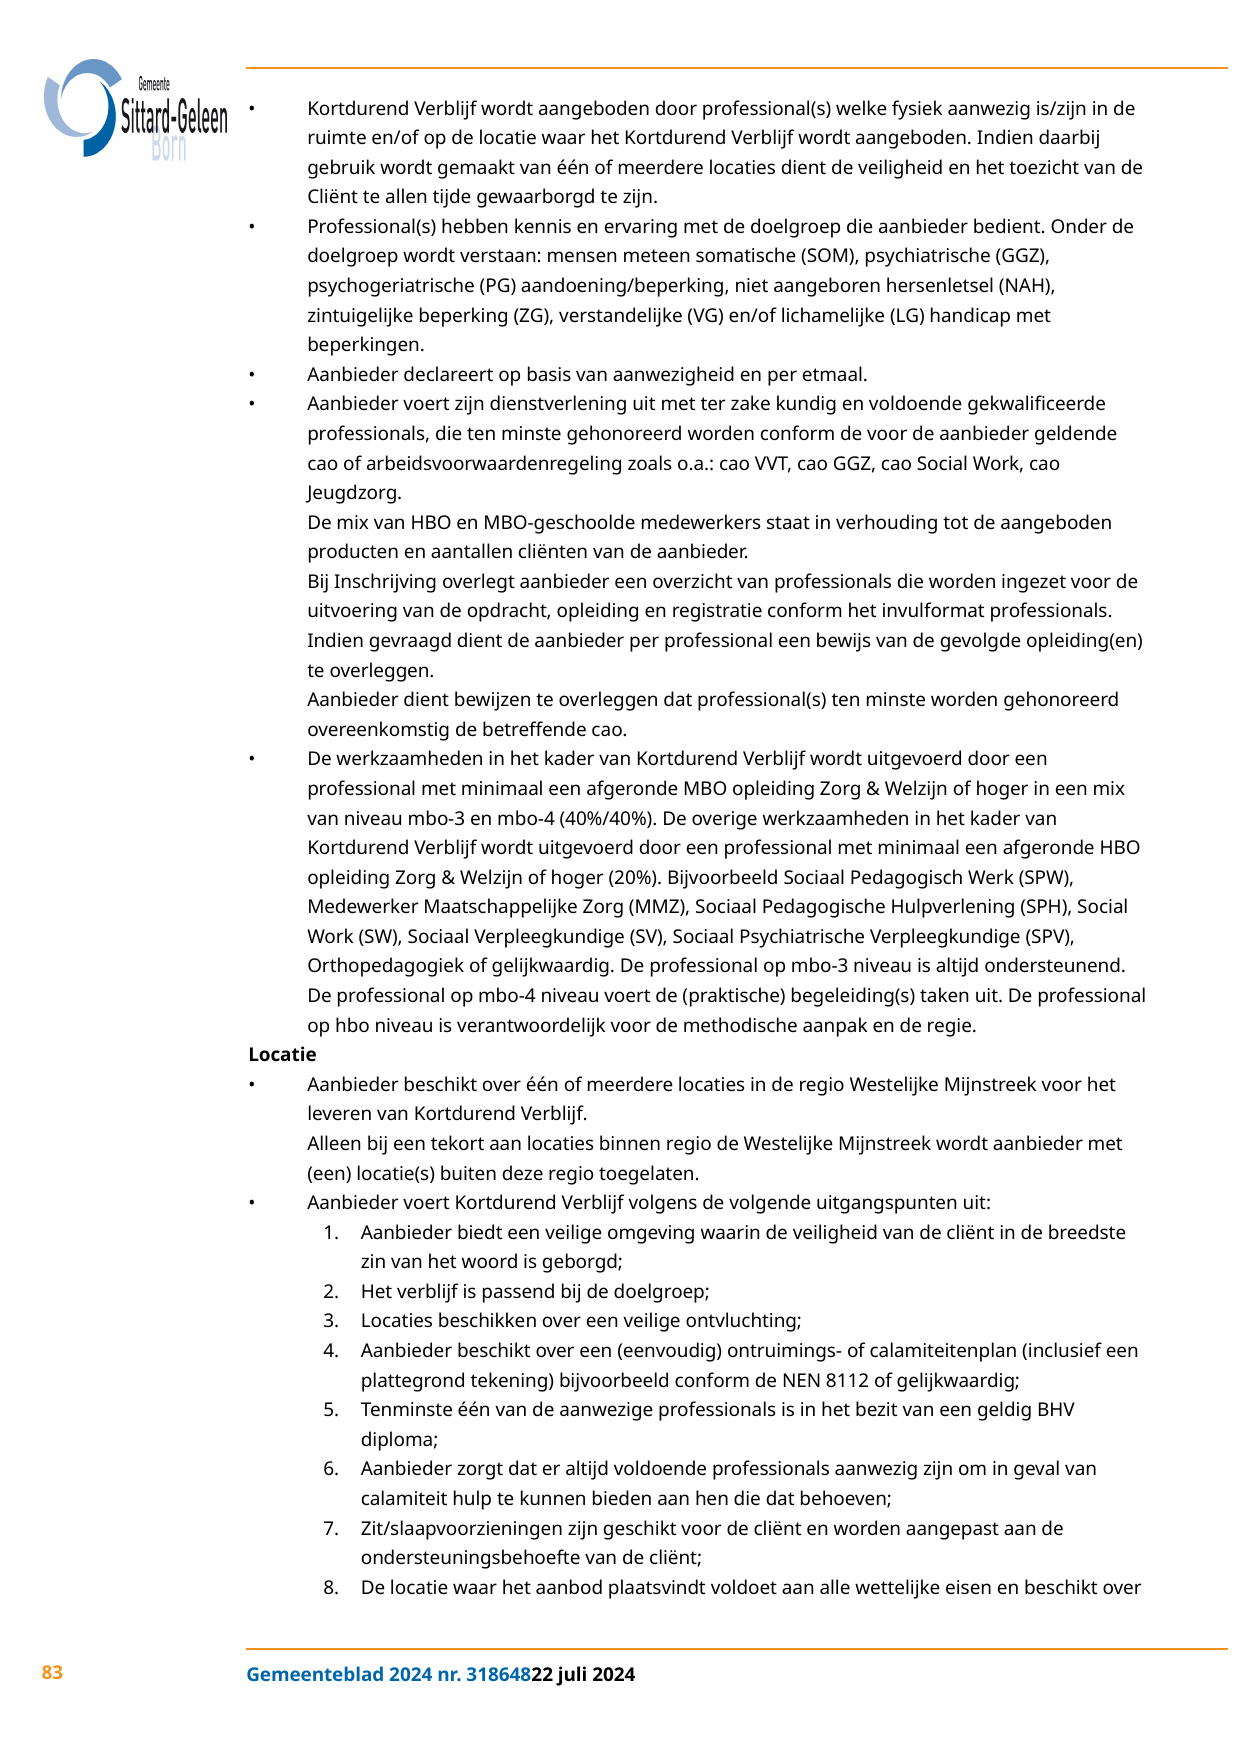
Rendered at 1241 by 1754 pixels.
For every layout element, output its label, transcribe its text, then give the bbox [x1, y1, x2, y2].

picture [41, 47, 231, 172]
list Alleen bij een tekort aan locaties binnen regio de Westelijke Mijnstreek wordt aanbieder met (een) locatie(s) buiten deze regio toegelaten. [248, 1130, 1152, 1186]
list De locatie waar het aanbod plaatsvindt voldoet aan alle wettelijke eisen en beschikt over [323, 1574, 1152, 1600]
list Aanbieder voert zijn dienstverlening uit met ter zake kundig en voldoende gekwalificeerde professionals, die ten minste gehonoreerd worden conform de voor de aanbieder geldende cao of arbeidsvoorwaardenregeling zoals o.a.: cao VVT, cao GGZ, cao Social Work, cao Jeugdzorg. [248, 391, 1152, 505]
list Kortdurend Verblijf wordt aangeboden door professional(s) welke fysiek aanwezig is/zijn in de ruimte en/of op de locatie waar het Kortdurend Verblijf wordt aangeboden. Indien daarbij gebruik wordt gemaakt van één of meerdere locaties dient de veiligheid en het toezicht van de Cliënt te allen tijde gewaarborgd te zijn. [248, 95, 1152, 209]
list Aanbieder voert Kortdurend Verblijf volgens de volgende uitgangspunten uit: [248, 1189, 1152, 1215]
text Locatie [248, 1041, 1152, 1067]
list Bij Inschrijving overlegt aanbieder een overzicht van professionals die worden ingezet voor de uitvoering van de opdracht, opleiding en registratie conform het invulformat professionals. [248, 568, 1152, 623]
list Aanbieder declareert op basis van aanwezigheid en per etmaal. [248, 361, 1152, 387]
list De werkzaamheden in het kader van Kortdurend Verblijf wordt uitgevoerd door een professional met minimaal een afgeronde MBO opleiding Zorg & Welzijn of hoger in een mix van niveau mbo-3 en mbo-4 (40%/40%). De overige werkzaamheden in het kader van Kortdurend Verblijf wordt uitgevoerd door een professional met minimaal een afgeronde HBO opleiding Zorg & Welzijn of hoger (20%). Bijvoorbeeld Sociaal Pedagogisch Werk (SPW), Medewerker Maatschappelijke Zorg (MMZ), Sociaal Pedagogische Hulpverlening (SPH), Social Work (SW), Sociaal Verpleegkundige (SV), Sociaal Psychiatrische Verpleegkundige (SPV), Orthopedagogiek of gelijkwaardig. De professional op mbo-3 niveau is altijd ondersteunend. De professional op mbo-4 niveau voert de (praktische) begeleiding(s) taken uit. De professional op hbo niveau is verantwoordelijk voor de methodische aanpak en de regie. [248, 746, 1152, 1038]
list Het verblijf is passend bij de doelgroep; [323, 1278, 1152, 1304]
list Professional(s) hebben kennis en ervaring met de doelgroep die aanbieder bedient. Onder de doelgroep wordt verstaan: mensen meteen somatische (SOM), psychiatrische (GGZ), psychogeriatrische (PG) aandoening/beperking, niet aangeboren hersenletsel (NAH), zintuigelijke beperking (ZG), verstandelijke (VG) en/of lichamelijke (LG) handicap met beperkingen. [248, 213, 1152, 357]
list Aanbieder dient bewijzen te overleggen dat professional(s) ten minste worden gehonoreerd overeenkomstig de betreffende cao. [248, 686, 1152, 742]
list De mix van HBO en MBO-geschoolde medewerkers staat in verhouding tot de aangeboden producten en aantallen cliënten van de aanbieder. [248, 509, 1152, 564]
list Indien gevraagd dient de aanbieder per professional een bewijs van de gevolgde opleiding(en) te overleggen. [248, 627, 1152, 683]
list Aanbieder biedt een veilige omgeving waarin de veiligheid van de cliënt in de breedste zin van het woord is geborgd; [323, 1219, 1152, 1274]
list Locaties beschikken over een veilige ontvluchting; [323, 1308, 1152, 1333]
list Aanbieder beschikt over een (eenvoudig) ontruimings- of calamiteitenplan (inclusief een plattegrond tekening) bijvoorbeeld conform de NEN 8112 of gelijkwaardig; [323, 1337, 1152, 1393]
list Zit/slaapvoorzieningen zijn geschikt voor de cliënt en worden aangepast aan de ondersteuningsbehoefte van de cliënt; [323, 1515, 1152, 1570]
list Tenminste één van de aanwezige professionals is in het bezit van een geldig BHV diploma; [323, 1396, 1152, 1452]
list Aanbieder beschikt over één of meerdere locaties in de regio Westelijke Mijnstreek voor het leveren van Kortdurend Verblijf. [248, 1071, 1152, 1126]
list Aanbieder zorgt dat er altijd voldoende professionals aanwezig zijn om in geval van calamiteit hulp te kunnen bieden aan hen die dat behoeven; [323, 1456, 1152, 1511]
